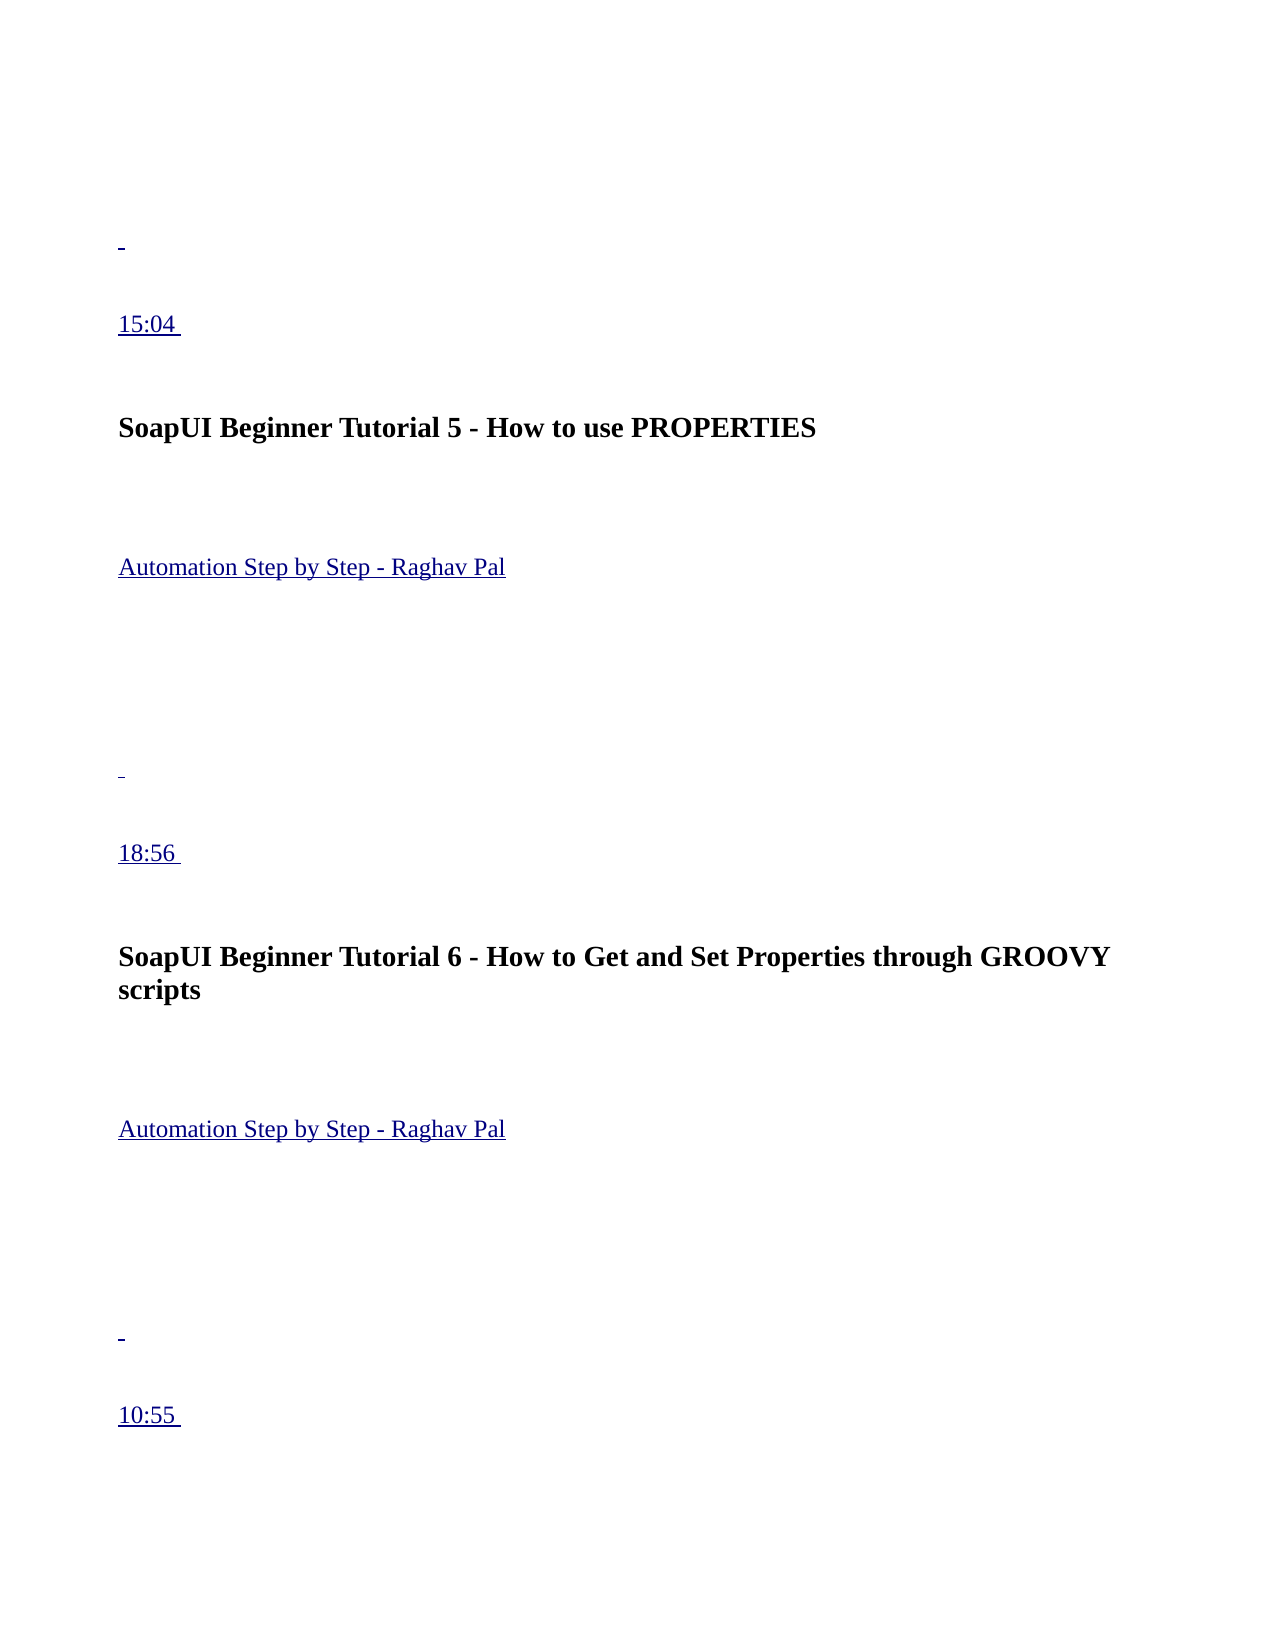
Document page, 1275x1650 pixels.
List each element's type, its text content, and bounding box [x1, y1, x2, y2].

subtitle SoapUI Beginner Tutorial 6 - How to Get and Set Properties through GROOVY scripts [118, 939, 1157, 1006]
text 10:55 [118, 1400, 1157, 1429]
text Automation Step by Step - Raghav Pal [118, 1114, 1157, 1142]
subtitle SoapUI Beginner Tutorial 5 - How to use PROPERTIES [118, 410, 1157, 444]
text 18:56 [118, 838, 1157, 867]
text 15:04 [118, 309, 1157, 338]
text Automation Step by Step - Raghav Pal [118, 552, 1157, 580]
